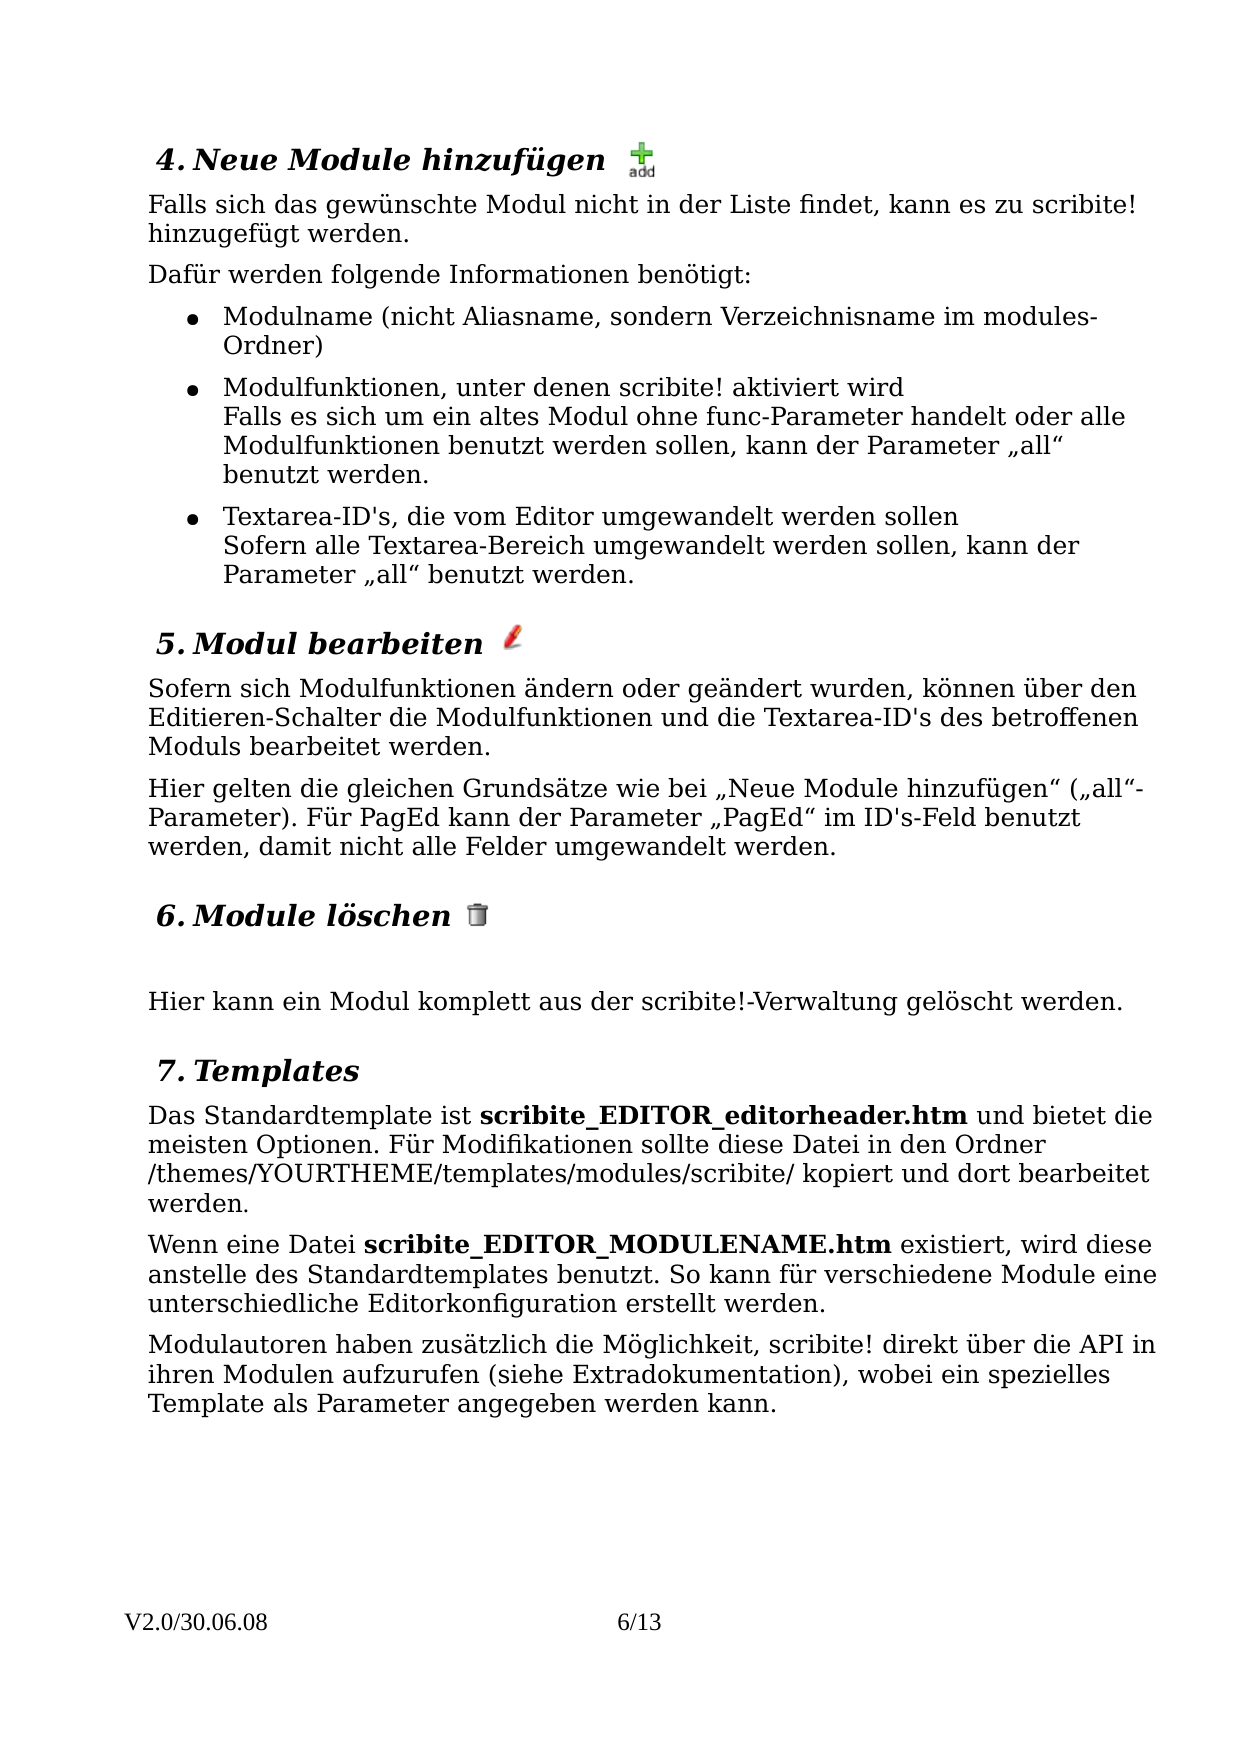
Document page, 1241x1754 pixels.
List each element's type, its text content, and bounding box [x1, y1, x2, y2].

text Das Standardtemplate ist scribite_EDITOR_editorheader.htm und bietet die meisten Optionen. Für Modifikationen sollte diese Datei in den Ordner /themes/YOURTHEME/templates/modules/scribite/ kopiert und dort bearbeitet werden. [148, 1101, 1160, 1218]
subtitle Modul bearbeiten [156, 627, 1160, 662]
text Modulautoren haben zusätzlich die Möglichkeit, scribite! direkt über die API in ihren Modulen aufzurufen (siehe Extradokumentation), wobei ein spezielles Template als Parameter angegeben werden kann. [148, 1331, 1160, 1418]
text Hier gelten die gleichen Grundsätze wie bei „Neue Module hinzufügen“ („all“-Parameter). Für PagEd kann der Parameter „PagEd“ im ID's-Feld benutzt werden, damit nicht alle Felder umgewandelt werden. [148, 774, 1160, 862]
text Falls sich das gewünschte Modul nicht in der Liste findet, kann es zu scribite! hinzugefügt werden. [148, 190, 1160, 248]
subtitle Neue Module hinzufügen [156, 143, 626, 177]
text Sofern sich Modulfunktionen ändern oder geändert wurden, können über den Editieren-Schalter die Modulfunktionen und die Textarea-ID's des betroffenen Moduls bearbeitet werden. [148, 674, 1160, 762]
text Hier kann ein Modul komplett aus der scribite!-Verwaltung gelöscht werden. [148, 988, 1160, 1017]
list Modulfunktionen, unter denen scribite! aktiviert wird Falls es sich um ein altes Modul ohne func-Parameter handelt oder alle Modulfunktionen benutzt werden sollen, kann der Parameter „all“ benutzt werden. [185, 373, 1160, 490]
picture [500, 624, 525, 650]
list Modulname (nicht Aliasname, sondern Verzeichnisname im modules-Ordner) [185, 302, 1160, 361]
text Wenn eine Datei scribite_EDITOR_MODULENAME.htm existiert, wird diese anstelle des Standardtemplates benutzt. So kann für verschiedene Module eine unterschiedliche Editorkonfiguration erstellt werden. [148, 1231, 1160, 1318]
picture [464, 902, 490, 928]
list Textarea-ID's, die vom Editor umgewandelt werden sollen Sofern alle Textarea-Bereich umgewandelt werden sollen, kann der Parameter „all“ benutzt werden. [185, 502, 1160, 590]
subtitle Templates [156, 1054, 1160, 1088]
text Dafür werden folgende Informationen benötigt: [148, 261, 1160, 290]
subtitle [658, 143, 1160, 177]
subtitle Module löschen [156, 899, 1160, 933]
picture [626, 140, 658, 179]
